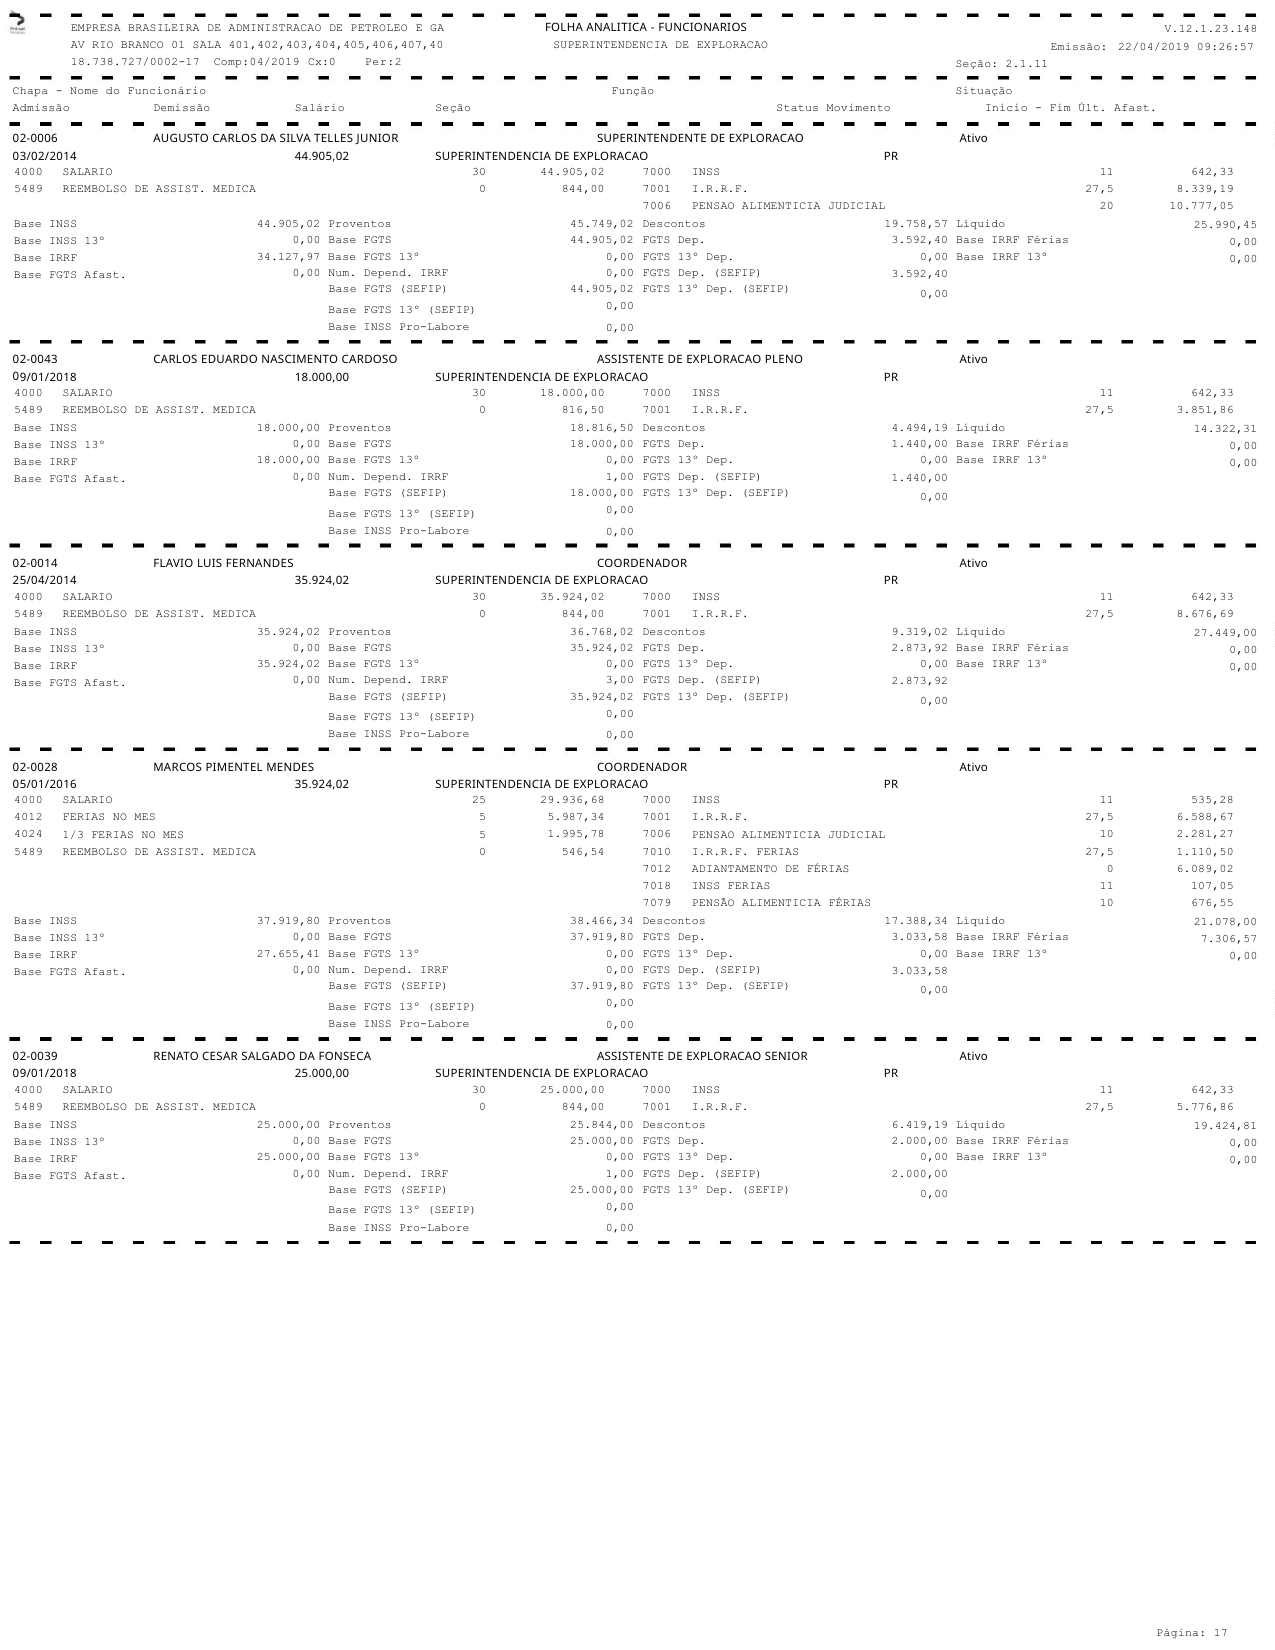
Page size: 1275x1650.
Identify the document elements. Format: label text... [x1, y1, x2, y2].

text I.R.R.F. [692, 402, 766, 416]
text 30 [472, 385, 503, 399]
text 44.905,02 Proventos [257, 217, 474, 230]
text ADIANTAMENTO DE FÉRIAS [692, 861, 911, 875]
text Chapa - Nome do Funcionário [12, 84, 236, 97]
text 7001 [642, 1099, 688, 1113]
text 000 [21, 1082, 60, 1096]
text 8.676,69 [1176, 606, 1251, 620]
text Base INSS 13º [13, 1134, 123, 1148]
text Ativo [959, 353, 1012, 366]
text 0,00 [920, 694, 966, 707]
text 3/02/2014 [19, 149, 101, 163]
text 3.592,40 Base IRRF Férias [891, 233, 1095, 247]
text Base INSS 13º [13, 234, 123, 247]
text 35.924,02 [294, 777, 376, 791]
text 000 [21, 589, 60, 603]
text Base INSS Pro-Labore [328, 319, 500, 333]
text INSS FERIAS [692, 878, 911, 892]
text Base INSS [13, 914, 95, 927]
text 5 [479, 827, 503, 841]
text 7010 [642, 844, 688, 858]
text REEMBOLSO DE ASSIST. MEDICA [62, 606, 281, 620]
text 2.000,00 Base IRRF Férias [891, 1134, 1095, 1147]
text Base FGTS (SEFIP) [328, 486, 474, 499]
text 10 [1099, 896, 1131, 909]
text PR [883, 149, 915, 163]
text I.R.R.F. FERIAS [692, 844, 911, 858]
text SUPERINTENDENCIA DE EXPLORACAO [435, 1067, 676, 1080]
text 25.844,00 Descontos [570, 1117, 817, 1131]
text 11 [1099, 385, 1131, 399]
text SALARIO [62, 164, 281, 178]
text 44.905,02 FGTS Dep. [570, 233, 817, 247]
text FLAVIO LUIS FERNANDES [153, 557, 327, 570]
text 35.924,02 [294, 574, 376, 587]
text 4 [14, 385, 21, 399]
text 1/3 FERIAS NO MES [62, 827, 281, 841]
text Per:2 [364, 54, 419, 68]
text 1.995,78 [547, 827, 622, 841]
text 22/04/2019 09:26:57 [1118, 39, 1275, 53]
text SUPERINTENDENCIA DE EXPLORACAO [435, 370, 676, 384]
text 2.873,92 [891, 674, 1095, 687]
text 0,00 [1229, 949, 1275, 962]
text 25.000,00 [540, 1082, 622, 1096]
text 11 [1099, 878, 1131, 892]
text 0,00 [606, 299, 817, 312]
text Base IRRF [13, 1152, 123, 1165]
text 14.322,31 [1193, 421, 1275, 435]
text REEMBOLSO DE ASSIST. MEDICA [62, 844, 281, 858]
text Base INSS Pro-Labore [328, 1220, 500, 1234]
text 0 [12, 149, 19, 163]
text 0 [1107, 861, 1131, 875]
text 6.419,19 Líquido [891, 1117, 1095, 1131]
text 3.033,58 [891, 963, 1095, 977]
text 844,00 [562, 182, 622, 195]
text Ativo [959, 132, 1012, 146]
text ASSISTENTE DE EXPLORACAO PLENO [597, 353, 837, 366]
text 4 [14, 827, 21, 841]
text SUPERINTENDENCIA DE EXPLORACAO [435, 149, 830, 163]
text Base FGTS Afast. [13, 676, 145, 689]
text 5 [14, 182, 21, 195]
text Base IRRF [13, 251, 123, 264]
text 2.000,00 [891, 1167, 1095, 1181]
text 10.777,05 [1169, 199, 1251, 212]
text 0,00 Base IRRF 13º [920, 946, 1095, 960]
text 27,5 [1085, 810, 1131, 823]
text 44.905,02 [294, 149, 435, 163]
text 2-0039 [19, 1050, 80, 1063]
text 1,00 FGTS Dep. (SEFIP) [606, 469, 817, 483]
text 9.319,02 Líquido [891, 624, 1095, 638]
text 45.749,02 Descontos [570, 217, 817, 230]
text 1.440,00 Base IRRF Férias [891, 437, 1095, 450]
text SUPERINTENDENTE DE EXPLORACAO [597, 132, 830, 146]
text 546,54 [562, 844, 622, 858]
text 2-0043 [19, 353, 80, 366]
text SALARIO [62, 1082, 130, 1096]
text 37.919,80 FGTS Dep. [570, 930, 817, 943]
text 0,00 [920, 286, 966, 300]
text 0,00 Base FGTS [292, 437, 474, 450]
text 000 [21, 164, 60, 178]
text 0 [12, 760, 19, 774]
text Base INSS [13, 1117, 95, 1131]
text 38.466,34 Descontos [570, 914, 817, 927]
text 0 [12, 557, 19, 570]
text ASSISTENTE DE EXPLORACAO SENIOR [597, 1050, 844, 1063]
text 0,00 [920, 983, 966, 997]
text 0,00 [606, 706, 817, 720]
text 642,33 [1191, 385, 1251, 399]
text 11 [1099, 589, 1131, 603]
text 4 [14, 810, 21, 823]
text 5/04/2014 [19, 574, 101, 587]
text PENSAO ALIMENTICIA JUDICIAL [692, 199, 911, 212]
text 30 [472, 164, 503, 178]
text RENATO CESAR SALGADO DA FONSECA [153, 1050, 401, 1063]
text 3,00 FGTS Dep. (SEFIP) [606, 673, 817, 687]
text Base FGTS (SEFIP) [328, 689, 474, 703]
text 0 [479, 1099, 503, 1113]
text 7.306,57 [1201, 932, 1275, 945]
text 30 [472, 589, 503, 603]
text 0,00 FGTS 13º Dep. [606, 453, 817, 467]
text 25.000,00 [294, 1067, 376, 1080]
text 642,33 [1191, 164, 1251, 178]
text 0,00 [1229, 456, 1275, 469]
text 0,00 [606, 1221, 651, 1234]
text 0,00 [920, 1187, 966, 1200]
text I.R.R.F. [692, 606, 766, 620]
text 18.000,00 FGTS 13º Dep. (SEFIP) [570, 486, 817, 499]
text 25.000,00 FGTS 13º Dep. (SEFIP) [570, 1182, 817, 1196]
text Base IRRF [13, 658, 123, 672]
text Base INSS Pro-Labore [328, 523, 500, 537]
text 2-0006 [19, 132, 80, 146]
text 0,00 FGTS Dep. (SEFIP) [606, 266, 817, 279]
text 9/01/2018 [19, 1067, 101, 1080]
text INSS [692, 793, 738, 806]
text 0,00 Num. Depend. IRRF [292, 266, 474, 279]
text 21.078,00 [1193, 914, 1275, 928]
text Emissão: [1050, 39, 1118, 53]
text 25.000,00 Base FGTS 13º [257, 1150, 474, 1163]
text 489 [21, 402, 60, 416]
text Situação [955, 84, 1066, 97]
text 7000 [642, 589, 688, 603]
text Base FGTS (SEFIP) [328, 1182, 474, 1196]
text 535,28 [1191, 793, 1251, 806]
text 5.987,34 [547, 810, 622, 823]
text Base INSS [13, 217, 95, 230]
text 0,00 [1229, 235, 1275, 248]
text Base FGTS (SEFIP) [328, 979, 474, 992]
text 4 [14, 164, 21, 178]
text 18.000,00 Proventos [257, 421, 474, 434]
text Base IRRF [13, 455, 123, 468]
text 0,00 Base FGTS [292, 930, 474, 943]
text 34.127,97 Base FGTS 13º [257, 249, 474, 263]
text 5 [14, 844, 21, 858]
text 0,00 Base FGTS [292, 641, 474, 654]
text 0,00 [606, 503, 817, 516]
text Base FGTS Afast. [13, 1169, 145, 1182]
text I.R.R.F. [692, 1099, 766, 1113]
text 0,00 [1229, 252, 1275, 265]
text 7 [642, 861, 650, 875]
text 20 [1099, 199, 1131, 212]
text 7000 [642, 385, 688, 399]
text 36.768,02 Descontos [570, 624, 817, 638]
text I.R.R.F. [692, 810, 766, 823]
text 11 [1099, 1082, 1131, 1096]
text 27,5 [1085, 844, 1131, 858]
text Admissão Demissão [12, 101, 236, 114]
text 012 [21, 810, 60, 823]
text 0,00 [606, 524, 651, 538]
text 5/01/2016 [19, 777, 101, 791]
text Salário [294, 101, 362, 114]
text 0,00 [920, 490, 966, 503]
text PENSÃO ALIMENTICIA FÉRIAS [692, 896, 896, 909]
text 024 [21, 827, 60, 841]
text EMPRESA BRASILEIRA DE ADMINISTRACAO DE PETROLEO E GA [71, 20, 469, 34]
text 25.000,00 Proventos [257, 1117, 474, 1131]
text 25 [472, 793, 503, 806]
text 35.924,02 Proventos [257, 624, 474, 638]
text PR [883, 370, 915, 384]
text 0,00 Num. Depend. IRRF [292, 962, 474, 976]
text 5 [14, 1099, 21, 1113]
text Base FGTS Afast. [13, 472, 145, 485]
text 5 [479, 810, 503, 823]
text SUPERINTENDENCIA DE EXPLORACAO [553, 37, 794, 51]
text 27,5 [1085, 182, 1131, 195]
text 35.924,02 FGTS 13º Dep. (SEFIP) [570, 689, 817, 703]
text 489 [21, 844, 60, 858]
text 4.494,19 Líquido [891, 421, 1095, 434]
text 18.816,50 Descontos [570, 421, 817, 434]
text 30 [472, 1082, 503, 1096]
text 7000 [642, 793, 688, 806]
text Base INSS [13, 421, 95, 434]
text SUPERINTENDENCIA DE EXPLORACAO [435, 574, 676, 587]
text 19.758,57 Líquido [884, 217, 1095, 230]
text 7006 [642, 827, 688, 841]
text 0,00 FGTS Dep. (SEFIP) [606, 962, 817, 976]
text 5.776,86 [1176, 1099, 1251, 1113]
text 676,55 [1191, 896, 1251, 909]
text Base INSS Pro-Labore [328, 727, 500, 741]
text 3.851,86 [1176, 402, 1251, 416]
text 25.000,00 FGTS Dep. [570, 1134, 817, 1147]
text 000 [21, 385, 60, 399]
text 012 [650, 861, 688, 875]
text FERIAS NO MES [62, 810, 173, 823]
text 0,00 Base IRRF 13º [920, 249, 1095, 263]
text PR [883, 574, 915, 587]
text 489 [21, 182, 60, 195]
text 7001 [642, 810, 688, 823]
text 0,00 FGTS 13º Dep. [606, 657, 817, 670]
text 0,00 Num. Depend. IRRF [292, 673, 474, 687]
text REEMBOLSO DE ASSIST. MEDICA [62, 402, 281, 416]
text 44.905,02 FGTS 13º Dep. (SEFIP) [570, 282, 817, 295]
text 35.924,02 Base FGTS 13º [257, 657, 474, 670]
text 0,00 FGTS 13º Dep. [606, 249, 817, 263]
text 0 [479, 606, 503, 620]
text 2.873,92 Base IRRF Férias [891, 641, 1095, 654]
text 6.089,02 [1176, 861, 1251, 875]
text COORDENADOR [597, 557, 693, 570]
text 27,5 [1085, 1099, 1131, 1113]
text 844,00 [562, 606, 622, 620]
text Base INSS Pro-Labore [328, 1016, 500, 1030]
text 0,00 [606, 728, 651, 741]
text INSS [692, 385, 738, 399]
text 9/01/2018 [19, 370, 101, 384]
text INSS [692, 589, 738, 603]
text 2 [12, 574, 19, 587]
text 2-0028 [19, 760, 80, 774]
text 0,00 [606, 1199, 817, 1213]
text 0,00 [1229, 1135, 1275, 1149]
text 0,00 FGTS 13º Dep. [606, 946, 817, 960]
text Ativo [959, 557, 1012, 570]
text 844,00 [562, 1099, 622, 1113]
text 18.000,00 Base FGTS 13º [257, 453, 474, 467]
text 0,00 Num. Depend. IRRF [292, 1166, 474, 1180]
text 642,33 [1191, 1082, 1251, 1096]
text 25.990,45 [1193, 218, 1275, 231]
text Ativo [959, 1050, 1012, 1063]
text REEMBOLSO DE ASSIST. MEDICA [62, 182, 281, 195]
text 44.905,02 [540, 164, 622, 178]
text 18.000,00 FGTS Dep. [570, 437, 817, 450]
text AV RIO BRANCO 01 SALA 401,402,403,404,405,406,407,40 [71, 37, 469, 51]
text 5 [14, 402, 21, 416]
text 27.655,41 Base FGTS 13º [257, 946, 474, 960]
text 000 [21, 793, 60, 806]
text Página: 17 [1156, 1626, 1244, 1639]
text REEMBOLSO DE ASSIST. MEDICA [62, 1099, 281, 1113]
text 0 [479, 844, 503, 858]
text I.R.R.F. [692, 182, 766, 195]
text Base FGTS Afast. [13, 965, 145, 978]
text Base FGTS 13º (SEFIP) [328, 710, 500, 723]
text Status Movimento [776, 101, 908, 114]
text PR [883, 777, 915, 791]
text Início - Fim Últ. Afast. [985, 101, 1182, 114]
text 18.000,00 [540, 385, 622, 399]
text 0,00 FGTS 13º Dep. [606, 1150, 817, 1163]
text SALARIO [62, 589, 281, 603]
text 6.588,67 [1176, 810, 1251, 823]
text 37.919,80 Proventos [257, 914, 474, 927]
text Ativo [959, 760, 1012, 774]
text Função [611, 84, 672, 97]
text Base INSS 13º [13, 438, 123, 451]
text 0,00 Base IRRF 13º [920, 1150, 1095, 1163]
text 0 [12, 370, 19, 383]
text FOLHA ANALITICA - FUNCIONARIOS [545, 20, 785, 34]
text 27,5 [1085, 606, 1131, 620]
text Base FGTS 13º (SEFIP) [328, 506, 500, 520]
text V.12.1.23.148 [1164, 22, 1275, 35]
text Seção: 2.1.11 [955, 56, 1066, 70]
text 1,00 FGTS Dep. (SEFIP) [606, 1166, 817, 1180]
text 0,00 [1229, 438, 1275, 452]
text 0 [12, 132, 19, 146]
text 37.919,80 FGTS 13º Dep. (SEFIP) [570, 979, 817, 992]
text 11 [1099, 164, 1131, 178]
picture [0, 0, 1275, 1650]
text 2-0014 [19, 557, 80, 570]
text 0,00 Num. Depend. IRRF [292, 469, 474, 483]
text Base FGTS 13º (SEFIP) [328, 1203, 500, 1217]
text 1.440,00 [891, 470, 1095, 484]
text SUPERINTENDENCIA DE EXPLORACAO [435, 777, 676, 791]
text 27.449,00 [1193, 625, 1275, 639]
text 1.110,50 [1176, 844, 1251, 858]
text AUGUSTO CARLOS DA SILVA TELLES JUNIOR [153, 132, 444, 146]
text 19.424,81 [1193, 1118, 1275, 1132]
text 0,00 [1229, 642, 1275, 656]
text 4 [14, 793, 21, 806]
text 29.936,68 [540, 793, 622, 806]
text 35.924,02 FGTS Dep. [570, 641, 817, 654]
text 18.000,00 [294, 370, 376, 384]
text 7000 [642, 1082, 688, 1096]
text 018 [650, 878, 688, 892]
text Seção [435, 101, 488, 114]
text 2.281,27 [1176, 827, 1251, 841]
text 0 [12, 777, 19, 791]
text 0,00 [1229, 1153, 1275, 1166]
text 7 [642, 199, 650, 212]
text 11 [1099, 793, 1131, 806]
text 0 [12, 353, 19, 366]
text 8.339,19 [1176, 182, 1251, 195]
text 0 [12, 1050, 19, 1063]
text 489 [21, 1099, 60, 1113]
text 7001 [642, 402, 688, 416]
text 7 [642, 896, 650, 909]
text Base FGTS (SEFIP) [328, 282, 474, 295]
text Base FGTS 13º (SEFIP) [328, 999, 500, 1013]
text COORDENADOR [597, 760, 693, 774]
text 17.388,34 Líquido [884, 914, 1095, 927]
text 0 [479, 182, 503, 195]
text 0 [479, 402, 503, 416]
text 0,00 [606, 321, 651, 334]
text 079 [650, 896, 688, 909]
text SALARIO [62, 793, 130, 806]
text 006 [650, 199, 688, 212]
text 0,00 [606, 996, 817, 1009]
text 1 [71, 54, 78, 68]
text 3.033,58 Base IRRF Férias [891, 930, 1095, 943]
text PR [883, 1067, 915, 1080]
text 7000 [642, 164, 688, 178]
text 35.924,02 [540, 589, 622, 603]
text 0,00 Base IRRF 13º [920, 657, 1095, 670]
text 0,00 [1229, 659, 1275, 673]
text Base FGTS 13º (SEFIP) [328, 302, 500, 316]
text 7 [642, 878, 650, 892]
text Base INSS 13º [13, 931, 123, 944]
text SALARIO [62, 385, 130, 399]
text 0,00 Base IRRF 13º [920, 453, 1095, 467]
text 4 [14, 1082, 21, 1096]
text 7001 [642, 606, 688, 620]
text 0,00 Base FGTS [292, 1134, 474, 1147]
text 7001 [642, 182, 688, 195]
text 3.592,40 [891, 266, 1095, 280]
text PENSAO ALIMENTICIA JUDICIAL [692, 827, 911, 841]
text Base FGTS Afast. [13, 268, 145, 282]
text 27,5 [1085, 402, 1131, 416]
text Base INSS 13º [13, 641, 123, 655]
text 10 [1099, 827, 1131, 841]
text Base IRRF [13, 948, 123, 961]
text 489 [21, 606, 60, 620]
text 4 [14, 589, 21, 603]
text 642,33 [1191, 589, 1251, 603]
text 8.738.727/0002-17 Comp:04/2019 Cx:0 [78, 54, 361, 68]
text 107,05 [1191, 878, 1251, 892]
text 5 [14, 606, 21, 620]
text 816,50 [562, 402, 622, 416]
text 0 [12, 1067, 19, 1080]
text Base INSS [13, 624, 95, 638]
text CARLOS EDUARDO NASCIMENTO CARDOSO [153, 353, 415, 366]
text INSS [692, 164, 738, 178]
text 0,00 Base FGTS [292, 233, 474, 247]
text INSS [692, 1082, 738, 1096]
text MARCOS PIMENTEL MENDES [153, 760, 335, 774]
text 0,00 [606, 1017, 651, 1031]
